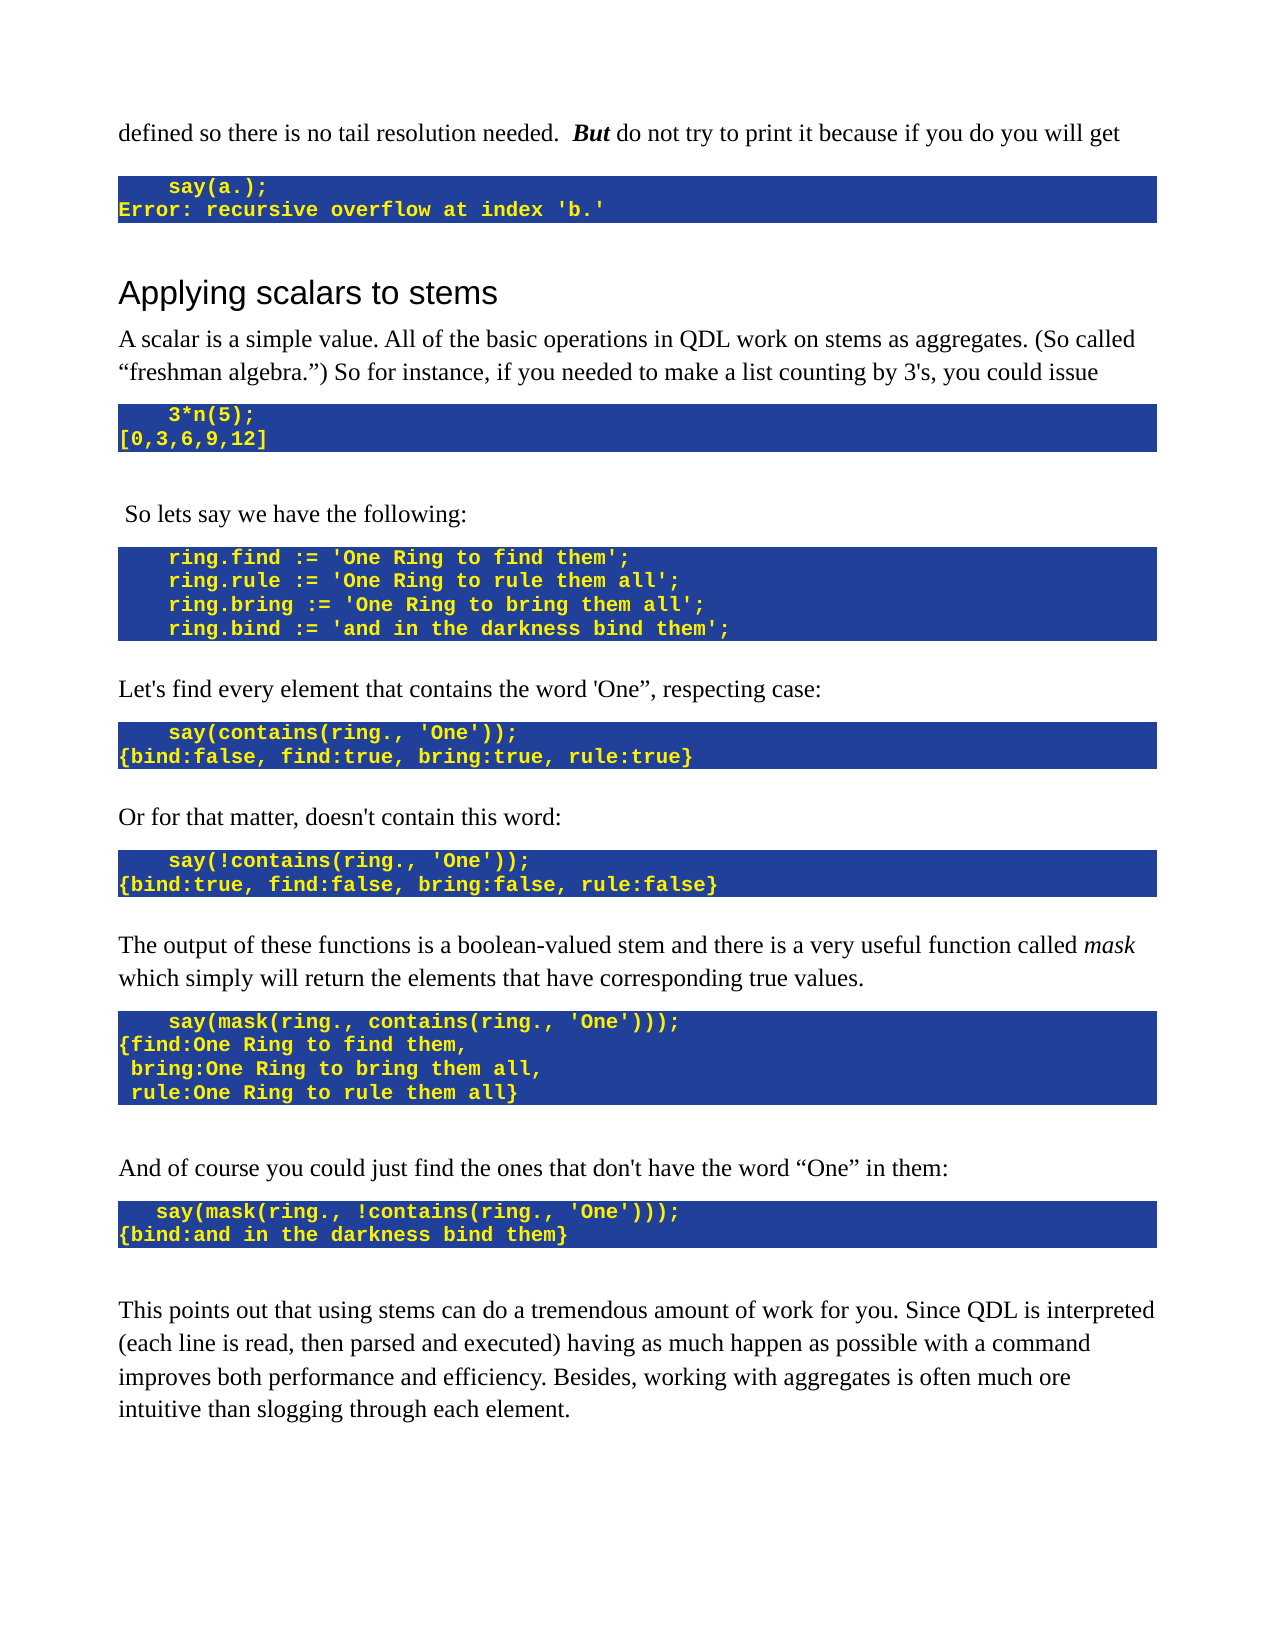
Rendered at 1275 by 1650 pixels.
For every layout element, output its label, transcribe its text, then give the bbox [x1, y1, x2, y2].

text rule:One Ring to rule them all} [118, 1082, 1157, 1105]
text A scalar is a simple value. All of the basic operations in QDL work on stems as aggregates. (So called “freshman algebra.”) So for instance, if you needed to make a list counting by 3's, you could issue [118, 324, 1157, 385]
text ring.find := 'One Ring to find them'; [118, 547, 1157, 570]
text This points out that using stems can do a tremendous amount of work for you. Since QDL is interpreted (each line is read, then parsed and executed) having as much happen as possible with a command improves both performance and efficiency. Besides, working with aggregates is often much ore intuitive than slogging through each element. [118, 1296, 1157, 1423]
text {bind:true, find:false, bring:false, rule:false} [118, 873, 1157, 897]
text {bind:and in the darkness bind them} [118, 1224, 1157, 1248]
text {find:One Ring to find them, [118, 1034, 1157, 1058]
text [0,3,6,9,12] [118, 428, 1157, 452]
text {bind:false, find:true, bring:true, rule:true} [118, 746, 1157, 769]
text say(contains(ring., 'One')); [118, 722, 1157, 746]
text say(mask(ring., contains(ring., 'One'))); [118, 1011, 1157, 1034]
text say(a.); [118, 176, 1157, 199]
text Let's find every element that contains the word 'One”, respecting case: [118, 641, 1157, 703]
text say(!contains(ring., 'One')); [118, 850, 1157, 873]
text Error: recursive overflow at index 'b.' [118, 199, 1157, 223]
text And of course you could just find the ones that don't have the word “One” in them: [118, 1153, 1157, 1182]
text So lets say we have the following: [118, 499, 1157, 528]
text The output of these functions is a boolean-valued stem and there is a very useful function called mask which simply will return the elements that have corresponding true values. [118, 897, 1157, 992]
text bring:One Ring to bring them all, [118, 1058, 1157, 1082]
text defined so there is no tail resolution needed. But do not try to print it because if you do you will get [118, 118, 1157, 176]
text ring.rule := 'One Ring to rule them all'; [118, 570, 1157, 594]
text 3*n(5); [118, 404, 1157, 428]
text say(mask(ring., !contains(ring., 'One'))); [118, 1201, 1157, 1224]
subtitle Applying scalars to stems [118, 272, 1157, 311]
text ring.bring := 'One Ring to bring them all'; [118, 594, 1157, 618]
text ring.bind := 'and in the darkness bind them'; [118, 618, 1157, 641]
text Or for that matter, doesn't contain this word: [118, 769, 1157, 831]
